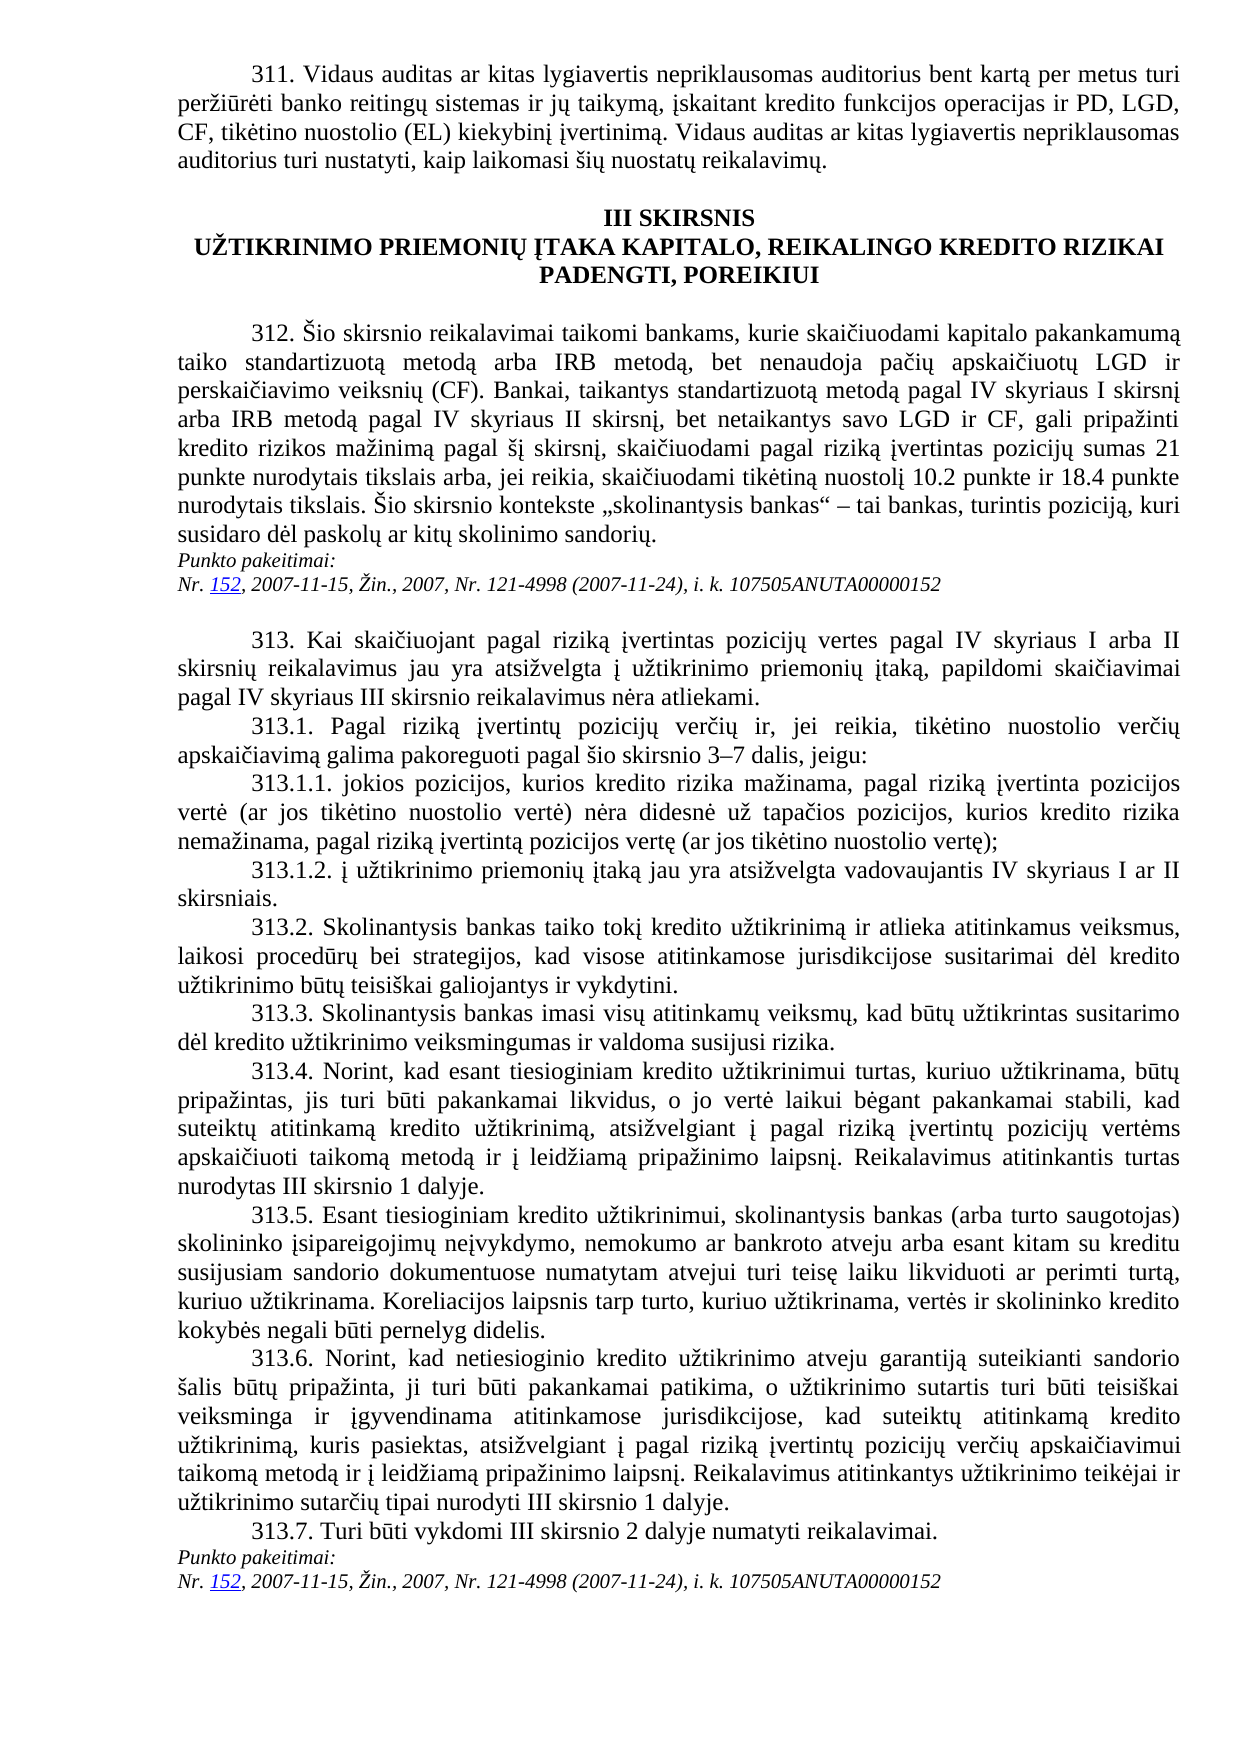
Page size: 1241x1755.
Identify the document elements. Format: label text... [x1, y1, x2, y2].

text Punkto pakeitimai: [177, 1545, 1181, 1569]
text 313.1.2. į užtikrinimo priemonių įtaką jau yra atsižvelgta vadovaujantis IV skyriaus I ar II skirsniais. [177, 855, 1181, 912]
text 313.3. Skolinantysis bankas imasi visų atitinkamų veiksmų, kad būtų užtikrintas susitarimo dėl kredito užtikrinimo veiksmingumas ir valdoma susijusi rizika. [177, 998, 1181, 1056]
text Nr. 152, 2007-11-15, Žin., 2007, Nr. 121-4998 (2007-11-24), i. k. 107505ANUTA00000152 [177, 572, 1181, 596]
text 313.5. Esant tiesioginiam kredito užtikrinimui, skolinantysis bankas (arba turto saugotojas) skolininko įsipareigojimų neįvykdymo, nemokumo ar bankroto atveju arba esant kitam su kreditu susijusiam sandorio dokumentuose numatytam atvejui turi teisę laiku likviduoti ar perimti turtą, kuriuo užtikrinama. Koreliacijos laipsnis tarp turto, kuriuo užtikrinama, vertės ir skolininko kredito kokybės negali būti pernelyg didelis. [177, 1200, 1181, 1343]
text UŽTIKRINIMO PRIEMONIŲ ĮTAKA KAPITALO, REIKALINGO KREDITO RIZIKAI PADENGTI, POREIKIUI [177, 232, 1181, 289]
text 313.4. Norint, kad esant tiesioginiam kredito užtikrinimui turtas, kuriuo užtikrinama, būtų pripažintas, jis turi būti pakankamai likvidus, o jo vertė laikui bėgant pakankamai stabili, kad suteiktų atitinkamą kredito užtikrinimą, atsižvelgiant į pagal riziką įvertintų pozicijų vertėms apskaičiuoti taikomą metodą ir į leidžiamą pripažinimo laipsnį. Reikalavimus atitinkantis turtas nurodytas III skirsnio 1 dalyje. [177, 1056, 1181, 1200]
text 311. Vidaus auditas ar kitas lygiavertis nepriklausomas auditorius bent kartą per metus turi peržiūrėti banko reitingų sistemas ir jų taikymą, įskaitant kredito funkcijos operacijas ir PD, LGD, CF, tikėtino nuostolio (EL) kiekybinį įvertinimą. Vidaus auditas ar kitas lygiavertis nepriklausomas auditorius turi nustatyti, kaip laikomasi šių nuostatų reikalavimų. [177, 59, 1181, 174]
text III SKIRSNIS [177, 203, 1181, 232]
text 313. Kai skaičiuojant pagal riziką įvertintas pozicijų vertes pagal IV skyriaus I arba II skirsnių reikalavimus jau yra atsižvelgta į užtikrinimo priemonių įtaką, papildomi skaičiavimai pagal IV skyriaus III skirsnio reikalavimus nėra atliekami. [177, 625, 1181, 711]
text Nr. 152, 2007-11-15, Žin., 2007, Nr. 121-4998 (2007-11-24), i. k. 107505ANUTA00000152 [177, 1569, 1181, 1593]
text 313.2. Skolinantysis bankas taiko tokį kredito užtikrinimą ir atlieka atitinkamus veiksmus, laikosi procedūrų bei strategijos, kad visose atitinkamose jurisdikcijose susitarimai dėl kredito užtikrinimo būtų teisiškai galiojantys ir vykdytini. [177, 912, 1181, 998]
text 313.7. Turi būti vykdomi III skirsnio 2 dalyje numatyti reikalavimai. [177, 1516, 1181, 1545]
text 312. Šio skirsnio reikalavimai taikomi bankams, kurie skaičiuodami kapitalo pakankamumą taiko standartizuotą metodą arba IRB metodą, bet nenaudoja pačių apskaičiuotų LGD ir perskaičiavimo veiksnių (CF). Bankai, taikantys standartizuotą metodą pagal IV skyriaus I skirsnį arba IRB metodą pagal IV skyriaus II skirsnį, bet netaikantys savo LGD ir CF, gali pripažinti kredito rizikos mažinimą pagal šį skirsnį, skaičiuodami pagal riziką įvertintas pozicijų sumas 21 punkte nurodytais tikslais arba, jei reikia, skaičiuodami tikėtiną nuostolį 10.2 punkte ir 18.4 punkte nurodytais tikslais. Šio skirsnio kontekste „skolinantysis bankas“ – tai bankas, turintis poziciją, kuri susidaro dėl paskolų ar kitų skolinimo sandorių. [177, 318, 1181, 548]
text 313.1.1. jokios pozicijos, kurios kredito rizika mažinama, pagal riziką įvertinta pozicijos vertė (ar jos tikėtino nuostolio vertė) nėra didesnė už tapačios pozicijos, kurios kredito rizika nemažinama, pagal riziką įvertintą pozicijos vertę (ar jos tikėtino nuostolio vertę); [177, 768, 1181, 855]
text 313.6. Norint, kad netiesioginio kredito užtikrinimo atveju garantiją suteikianti sandorio šalis būtų pripažinta, ji turi būti pakankamai patikima, o užtikrinimo sutartis turi būti teisiškai veiksminga ir įgyvendinama atitinkamose jurisdikcijose, kad suteiktų atitinkamą kredito užtikrinimą, kuris pasiektas, atsižvelgiant į pagal riziką įvertintų pozicijų verčių apskaičiavimui taikomą metodą ir į leidžiamą pripažinimo laipsnį. Reikalavimus atitinkantys užtikrinimo teikėjai ir užtikrinimo sutarčių tipai nurodyti III skirsnio 1 dalyje. [177, 1343, 1181, 1516]
text Punkto pakeitimai: [177, 548, 1181, 572]
text 313.1. Pagal riziką įvertintų pozicijų verčių ir, jei reikia, tikėtino nuostolio verčių apskaičiavimą galima pakoreguoti pagal šio skirsnio 3–7 dalis, jeigu: [177, 711, 1181, 768]
